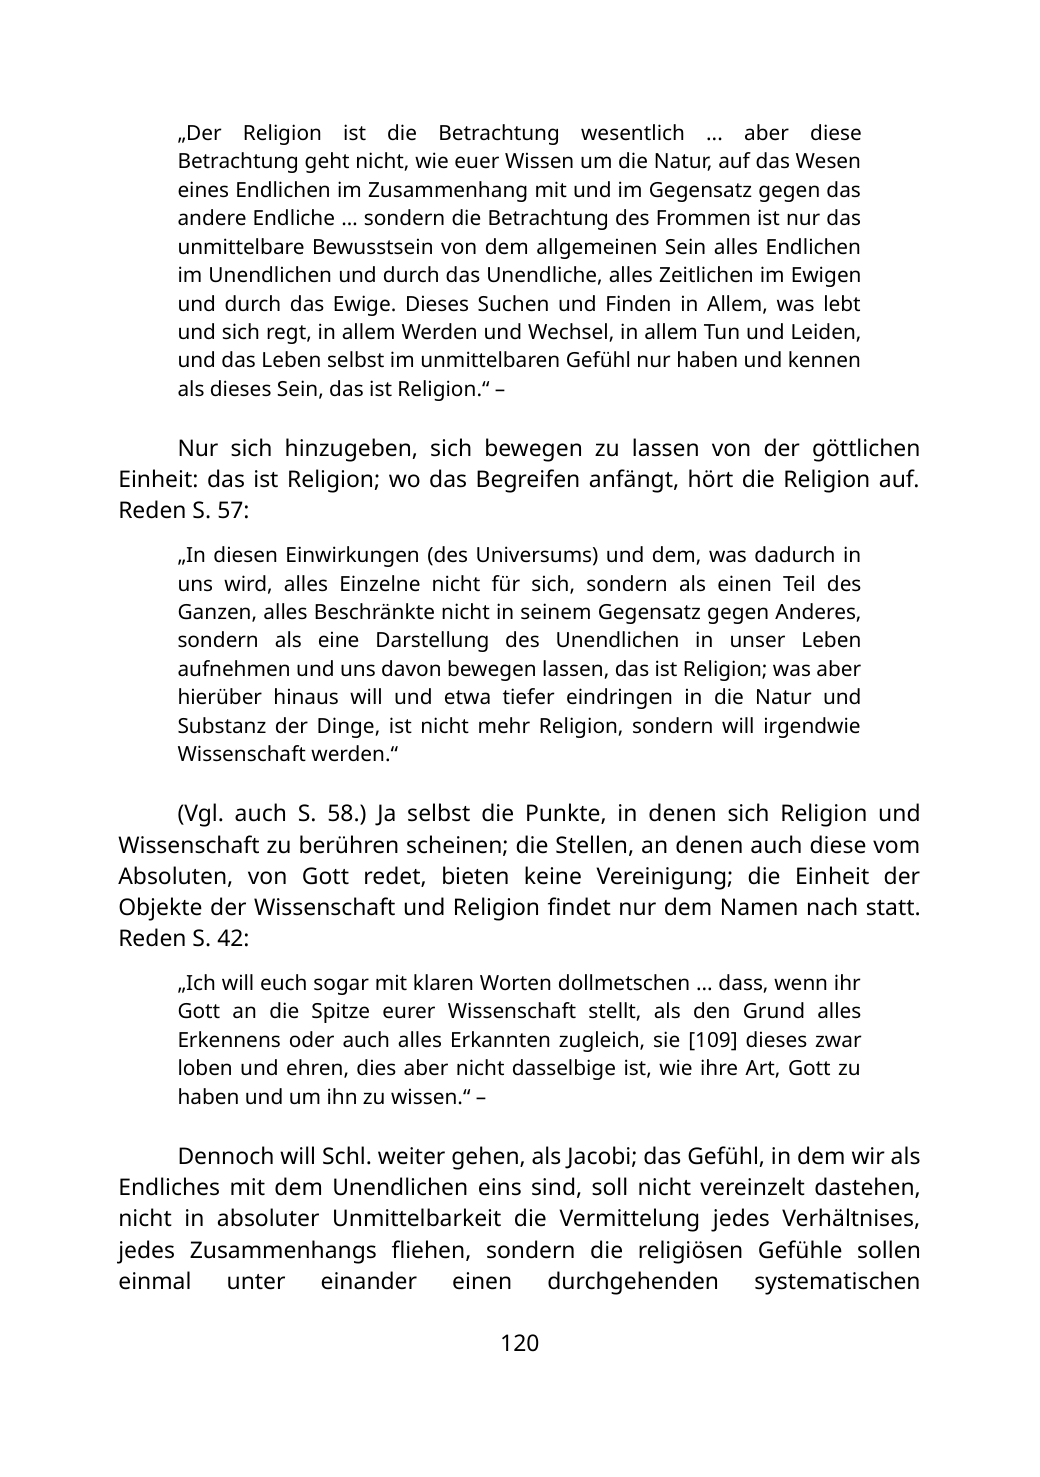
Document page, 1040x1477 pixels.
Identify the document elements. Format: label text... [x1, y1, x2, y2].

text „Ich will euch sogar mit klaren Worten dollmetschen ... dass, wenn ihr Gott an die Spitze eurer Wissenschaft stellt, als den Grund alles Erkennens oder auch alles Erkannten zugleich, sie [109] dieses zwar loben und ehren, dies aber nicht dasselbige ist, wie ihre Art, Gott zu haben und um ihn zu wissen.“ – [177, 968, 862, 1110]
text (Vgl. auch S. 58.) Ja selbst die Punkte, in denen sich Religion und Wissenschaft zu berühren scheinen; die Stellen, an denen auch diese vom Absoluten, von Gott redet, bieten keine Vereinigung; die Einheit der Objekte der Wissenschaft und Religion findet nur dem Namen nach statt. Reden S. 42: [118, 797, 921, 953]
text Nur sich hinzugeben, sich bewegen zu lassen von der göttlichen Einheit: das ist Religion; wo das Begreifen anfängt, hört die Religion auf. Reden S. 57: [118, 432, 921, 526]
text „In diesen Einwirkungen (des Universums) und dem, was dadurch in uns wird, alles Einzelne nicht für sich, sondern als einen Teil des Ganzen, alles Beschränkte nicht in seinem Gegensatz gegen Anderes, sondern als eine Darstellung des Unendlichen in unser Leben aufnehmen und uns davon bewegen lassen, das ist Religion; was aber hierüber hinaus will und etwa tiefer eindringen in die Natur und Substanz der Dinge, ist nicht mehr Religion, sondern will irgendwie Wissenschaft werden.“ [177, 540, 862, 768]
text „Der Religion ist die Betrachtung wesentlich ... aber diese Betrachtung geht nicht, wie euer Wissen um die Natur, auf das Wesen eines Endlichen im Zusammenhang mit und im Gegensatz gegen das andere Endliche … sondern die Betrachtung des Frommen ist nur das unmittelbare Bewusstsein von dem allgemeinen Sein alles Endlichen im Unendlichen und durch das Unendliche, alles Zeitlichen im Ewigen und durch das Ewige. Dieses Suchen und Finden in Allem, was lebt und sich regt, in allem Werden und Wechsel, in allem Tun und Leiden, und das Leben selbst im unmittelbaren Gefühl nur haben und kennen als dieses Sein, das ist Religion.“ – [177, 118, 862, 402]
text Dennoch will Schl. weiter gehen, als Jacobi; das Gefühl, in dem wir als Endliches mit dem Unendlichen eins sind, soll nicht vereinzelt dastehen, nicht in absoluter Unmittelbarkeit die Vermittelung jedes Verhältnises, jedes Zusammenhangs fliehen, sondern die religiösen Gefühle sollen einmal unter einander einen durchgehenden systematischen [118, 1140, 921, 1296]
